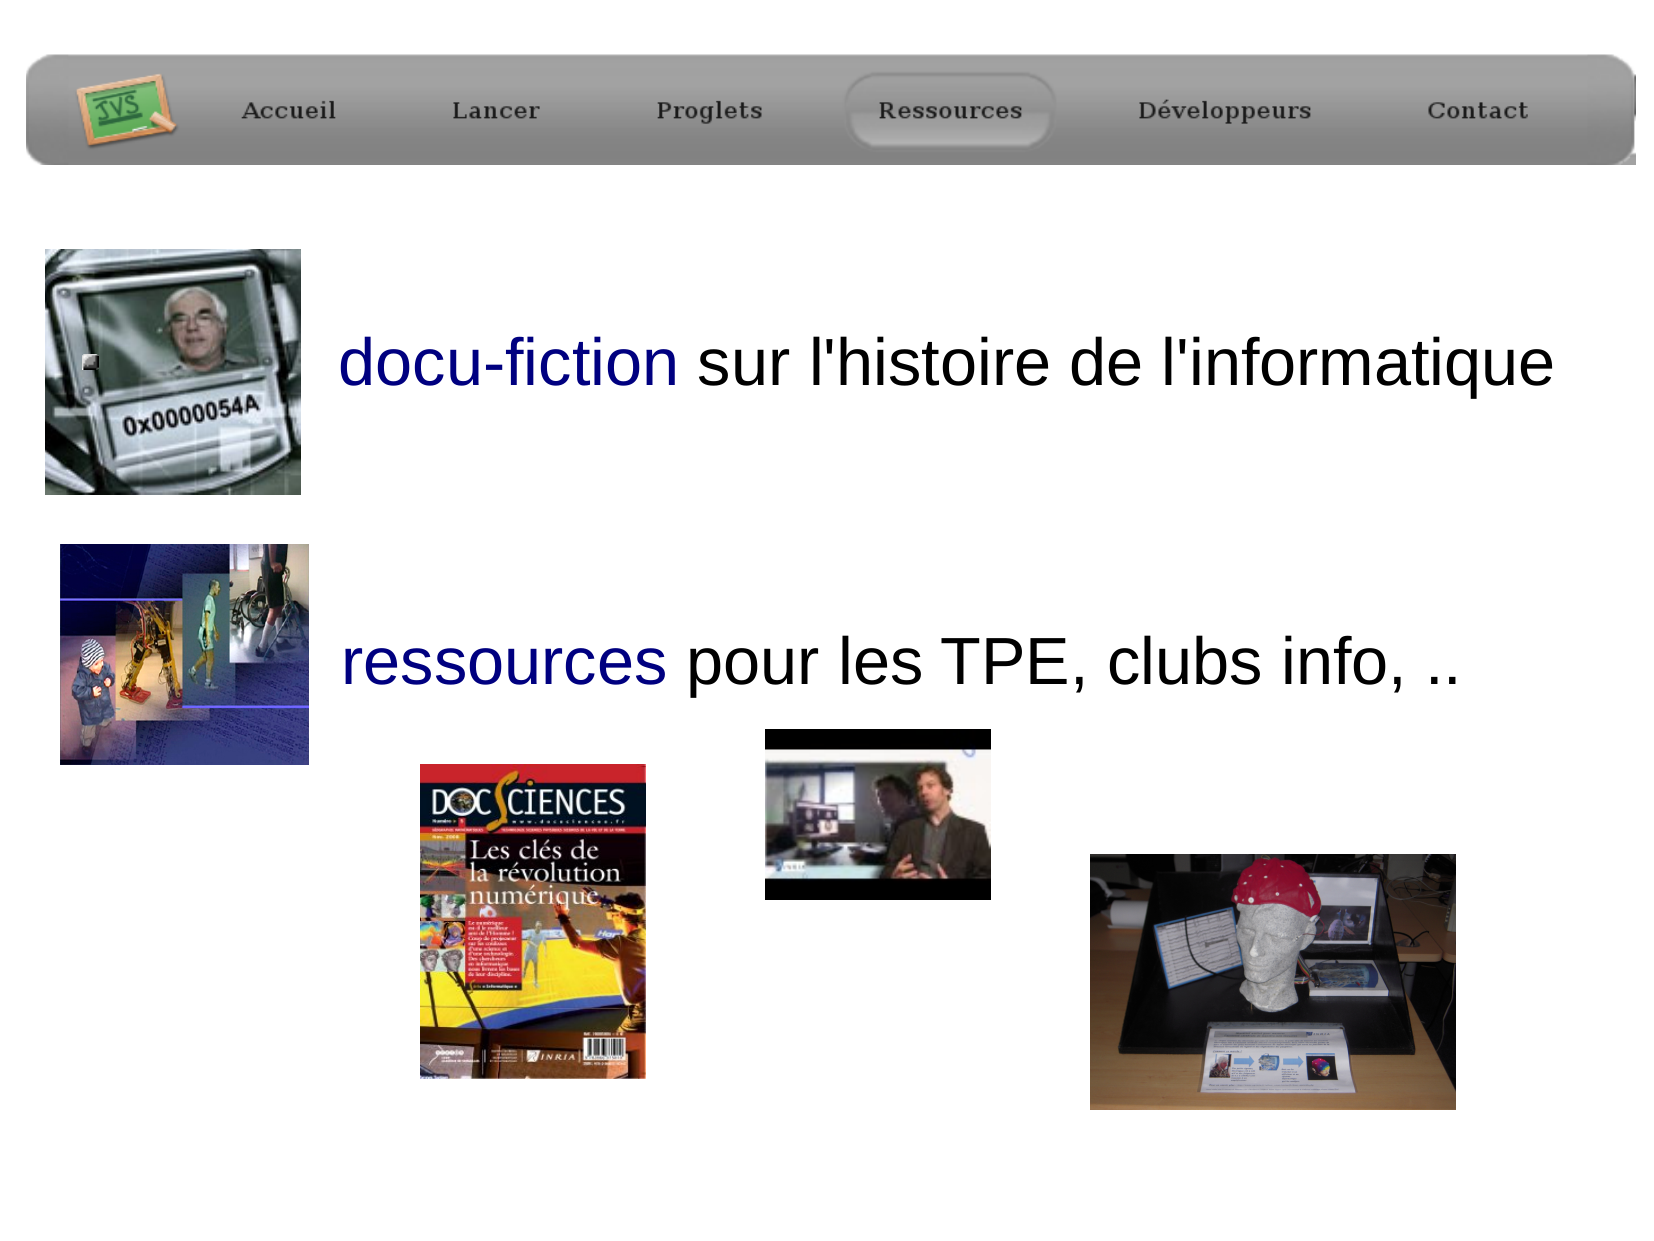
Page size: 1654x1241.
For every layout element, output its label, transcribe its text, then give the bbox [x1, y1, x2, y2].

picture [1090, 854, 1456, 1111]
picture [765, 729, 991, 901]
picture [26, 52, 1636, 166]
text_box docu-fiction sur l'histoire de l'informatique ressources pour les TPE, clubs info, .. [82, 324, 1571, 1148]
picture [60, 544, 309, 766]
picture [45, 249, 301, 496]
picture [420, 764, 646, 1079]
